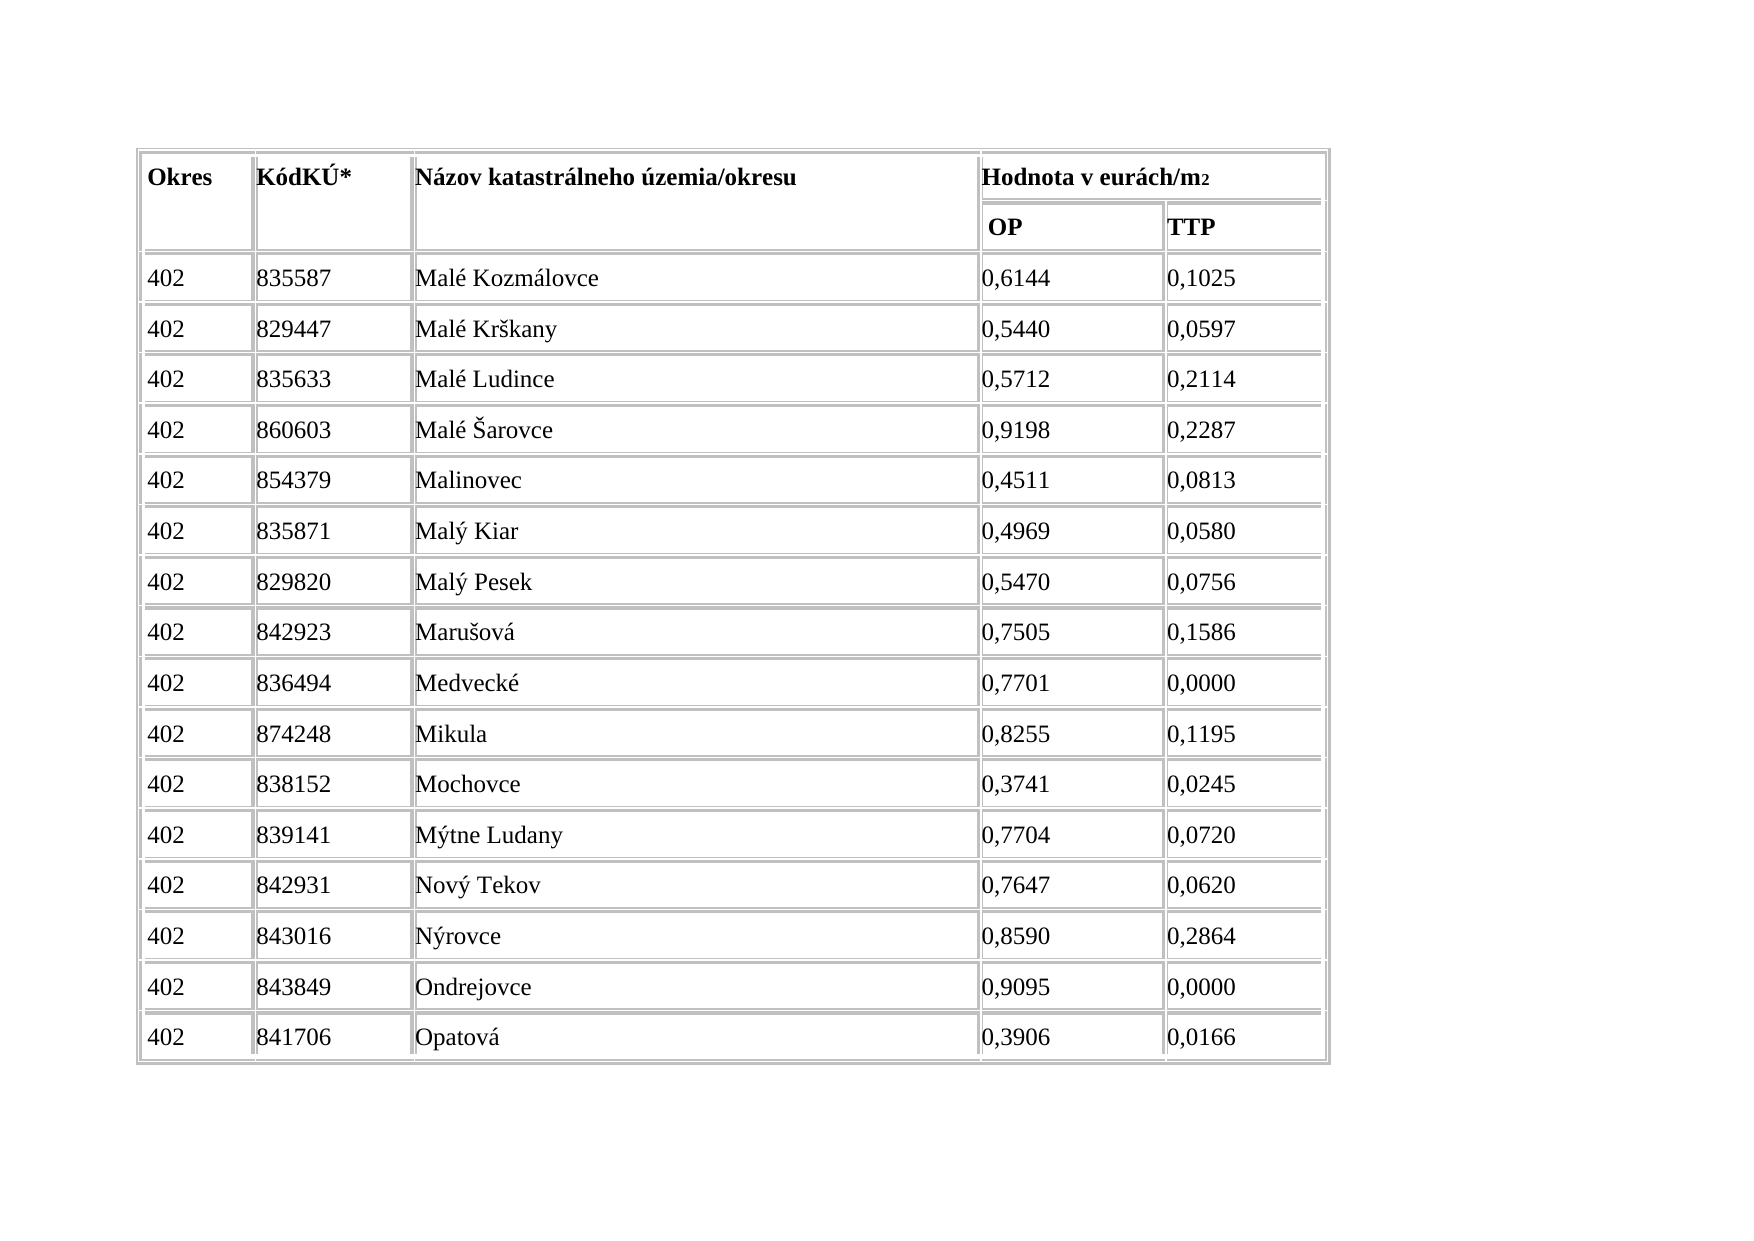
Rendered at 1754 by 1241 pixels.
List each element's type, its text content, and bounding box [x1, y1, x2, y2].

table_cell Ondrejovce [417, 964, 977, 1008]
table_cell 841706 [255, 1008, 413, 1059]
table_cell 0,0620 [1165, 856, 1328, 907]
table_cell Malý Kiar [417, 508, 977, 553]
table_cell 0,5712 [983, 356, 1162, 401]
table_cell 402 [139, 553, 254, 603]
table_cell 402 [139, 350, 254, 401]
table_cell 0,5440 [983, 306, 1162, 350]
table_cell Nýrovce [417, 913, 977, 958]
table_cell 835587 [258, 255, 410, 299]
table_cell 402 [139, 1008, 254, 1059]
table_cell Malinovec [417, 458, 977, 502]
table_cell 0,0813 [1165, 451, 1328, 502]
table_cell 0,0245 [1165, 755, 1328, 806]
table_cell 0,0720 [1165, 806, 1328, 856]
table_cell 402 [139, 451, 254, 502]
table_cell 0,7704 [983, 812, 1162, 856]
table_header Okres [142, 154, 254, 249]
table_cell 0,3906 [980, 1008, 1165, 1059]
table_cell Malé Šarovce [417, 407, 977, 451]
table_cell 0,1586 [1165, 603, 1328, 654]
table_cell 402 [139, 907, 254, 958]
table_cell 843016 [258, 913, 410, 958]
table_cell 0,3741 [983, 761, 1162, 806]
table_cell Malé Kozmálovce [417, 255, 977, 299]
table_cell 854379 [258, 458, 410, 502]
table_cell 0,2287 [1165, 401, 1328, 451]
table_cell 402 [139, 603, 254, 654]
table_cell 0,8590 [983, 913, 1162, 958]
table_cell 402 [139, 401, 254, 451]
table_cell Marušová [417, 610, 977, 654]
table_cell 0,4511 [983, 458, 1162, 502]
table_header Názov katastrálneho územia/okresu [414, 149, 980, 249]
table_cell Medvecké [417, 660, 977, 704]
table_cell 402 [139, 249, 254, 299]
table_cell 0,1195 [1165, 705, 1328, 755]
table_cell 829820 [258, 559, 410, 603]
table_cell 0,1025 [1165, 249, 1328, 299]
table_cell 843849 [258, 964, 410, 1008]
table_cell 842931 [258, 863, 410, 907]
table_cell Malé Krškany [417, 306, 977, 350]
table_header KódKÚ* [255, 149, 413, 249]
table_cell 402 [139, 856, 254, 907]
table_cell 0,0580 [1165, 502, 1328, 553]
table_cell Opatová [414, 1008, 980, 1059]
table_cell 835633 [258, 356, 410, 401]
table_cell Nový Tekov [417, 863, 977, 907]
table_cell Mikula [417, 711, 977, 755]
table_cell 402 [139, 502, 254, 553]
table_cell 402 [139, 958, 254, 1008]
table_cell 839141 [258, 812, 410, 856]
table_cell 0,0166 [1165, 1008, 1328, 1059]
table_cell 0,9095 [983, 964, 1162, 1008]
table_cell 0,6144 [983, 255, 1162, 299]
table_cell 402 [139, 705, 254, 755]
table_cell Malé Ludince [417, 356, 977, 401]
table_cell 0,2114 [1165, 350, 1328, 401]
table_cell 0,0000 [1165, 654, 1328, 704]
table_cell 0,8255 [983, 711, 1162, 755]
table_cell 0,2864 [1165, 907, 1328, 958]
table_cell 0,0756 [1165, 553, 1328, 603]
table_cell Malý Pesek [417, 559, 977, 603]
table_cell 402 [139, 654, 254, 704]
table_cell 860603 [258, 407, 410, 451]
table_cell 838152 [258, 761, 410, 806]
table_cell 0,0000 [1165, 958, 1328, 1008]
table_cell 835871 [258, 508, 410, 553]
table_cell 0,7647 [983, 863, 1162, 907]
table_cell 402 [139, 755, 254, 806]
table_cell OP [983, 205, 1162, 249]
table_cell TTP [1165, 198, 1328, 249]
table_cell 0,0597 [1165, 300, 1328, 350]
table_cell Mochovce [417, 761, 977, 806]
table_cell 836494 [258, 660, 410, 704]
table_cell 874248 [258, 711, 410, 755]
table_cell 402 [139, 300, 254, 350]
table_cell 402 [139, 806, 254, 856]
table_cell 0,9198 [983, 407, 1162, 451]
table_header Hodnota v eurách/m2 [980, 149, 1328, 198]
table_cell 0,7505 [983, 610, 1162, 654]
table_cell 0,5470 [983, 559, 1162, 603]
table_cell Mýtne Ludany [417, 812, 977, 856]
table_cell 829447 [258, 306, 410, 350]
table_cell 0,7701 [983, 660, 1162, 704]
table_cell 0,4969 [983, 508, 1162, 553]
table_cell 842923 [258, 610, 410, 654]
